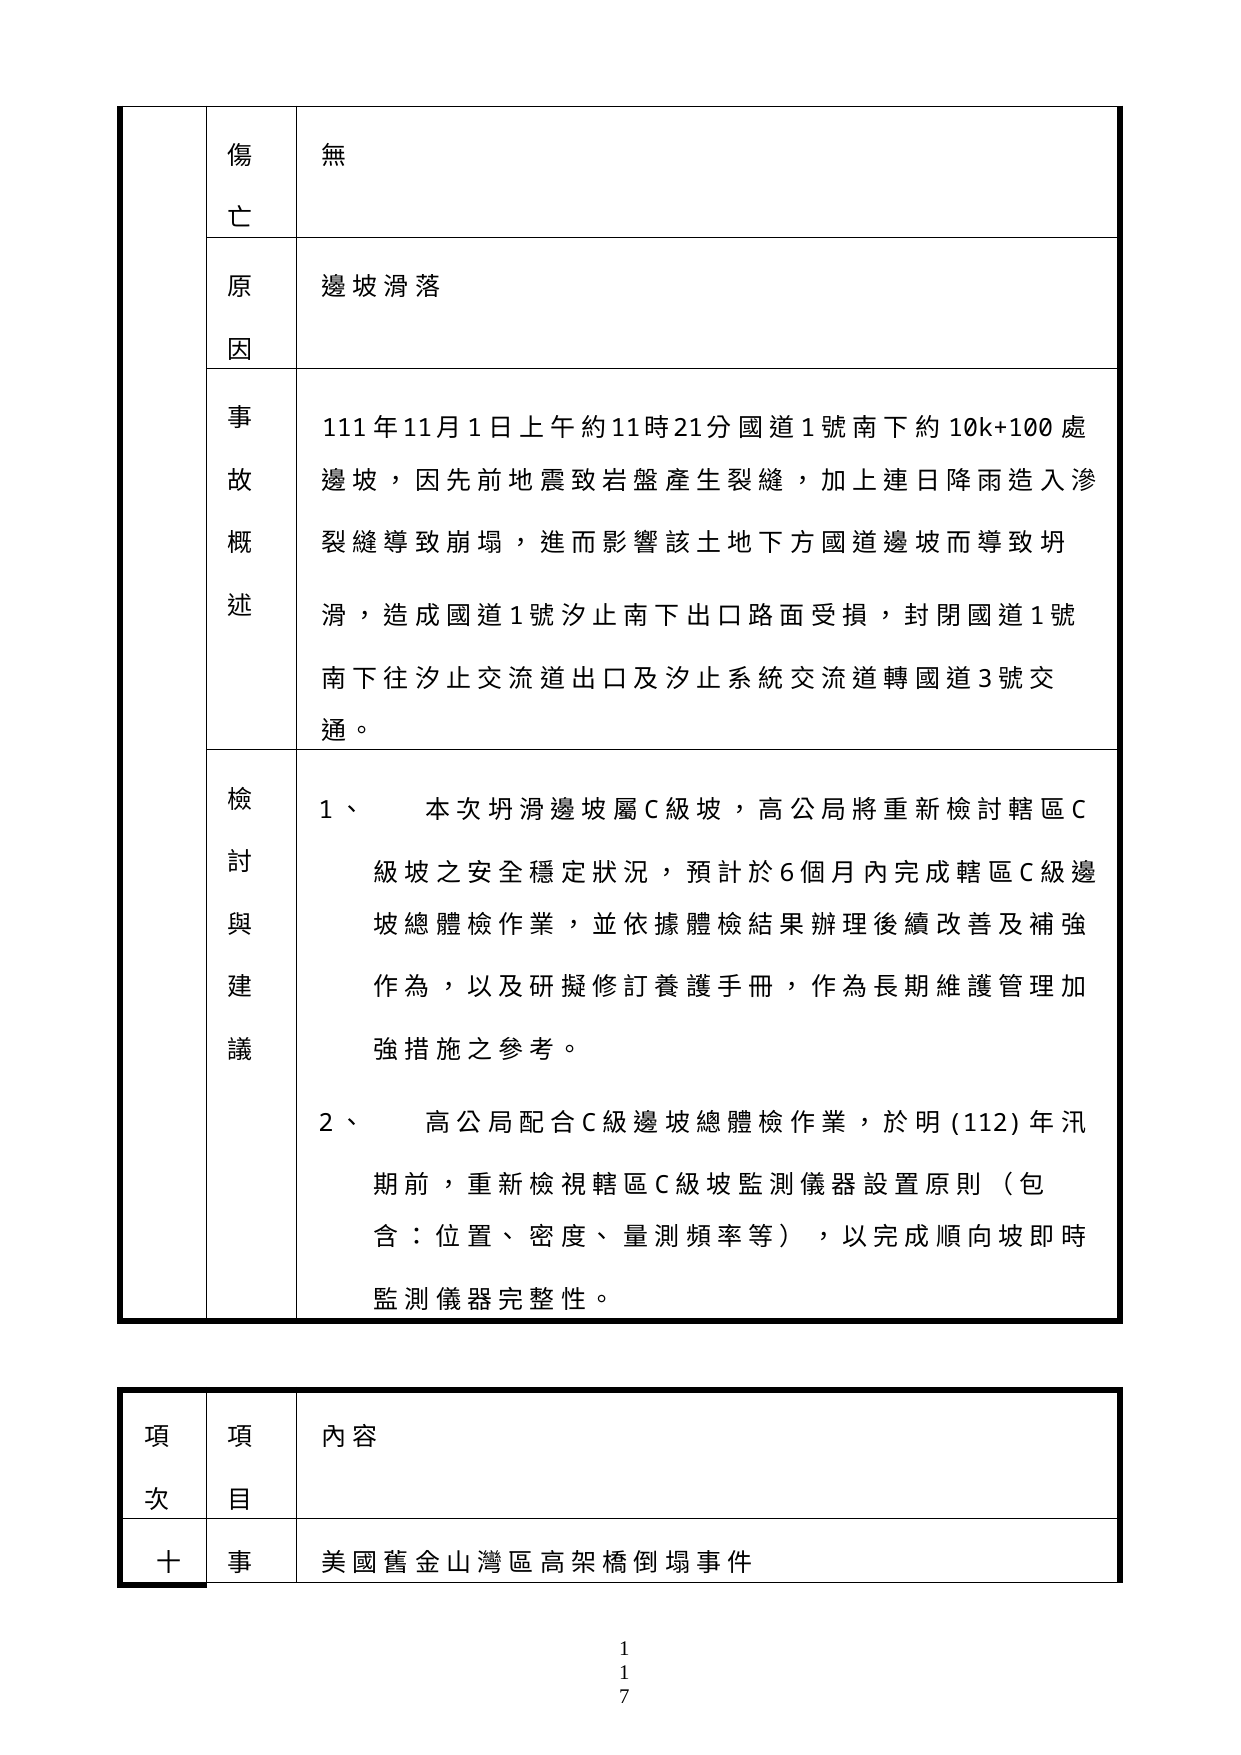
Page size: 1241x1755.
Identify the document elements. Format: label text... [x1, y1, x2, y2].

table_header 項目 [207, 1393, 296, 1518]
table_cell [123, 107, 206, 1318]
table_cell 傷亡 [207, 107, 296, 237]
table_cell 無 [297, 107, 1117, 237]
table_cell 原因 [207, 238, 296, 368]
table_cell 111年11月1日上午約11時21分國道1號南下約10k+100處邊坡，因先前地震致岩盤產生裂縫，加上連日降雨造入滲裂縫導致崩塌，進而影響該土地下方國道邊坡而導致坍滑，造成國道1號汐止南下出口路面受損，封閉國道1號南下往汐止交流道出口及汐止系統交流道轉國道3號交通。 [297, 369, 1117, 749]
table_cell 邊坡滑落 [297, 238, 1117, 368]
table_cell 本次坍滑邊坡屬C級坡，高公局將重新檢討轄區C級坡之安全穩定狀況，預計於6個月內完成轄區C級邊坡總體檢作業，並依據體檢結果辦理後續改善及補強作為，以及研擬修訂養護手冊，作為長期維護管理加強措施之參考。 高公局配合C級邊坡總體檢作業，於明(112)年汛期前，重新檢視轄區C級坡監測儀器設置原則（包含：位置、密度、量測頻率等），以完成順向坡即時監測儀器完整性。 [297, 750, 1117, 1318]
table_cell 檢討與建議 [207, 750, 296, 1318]
table_cell 美國舊金山灣區高架橋倒塌事件 [297, 1519, 1117, 1582]
table_header 項次 [123, 1393, 206, 1518]
table_cell 事 [207, 1519, 296, 1582]
table_header 內容 [297, 1393, 1117, 1518]
table_cell 事故概述 [207, 369, 296, 749]
table_cell 十 [123, 1519, 206, 1582]
